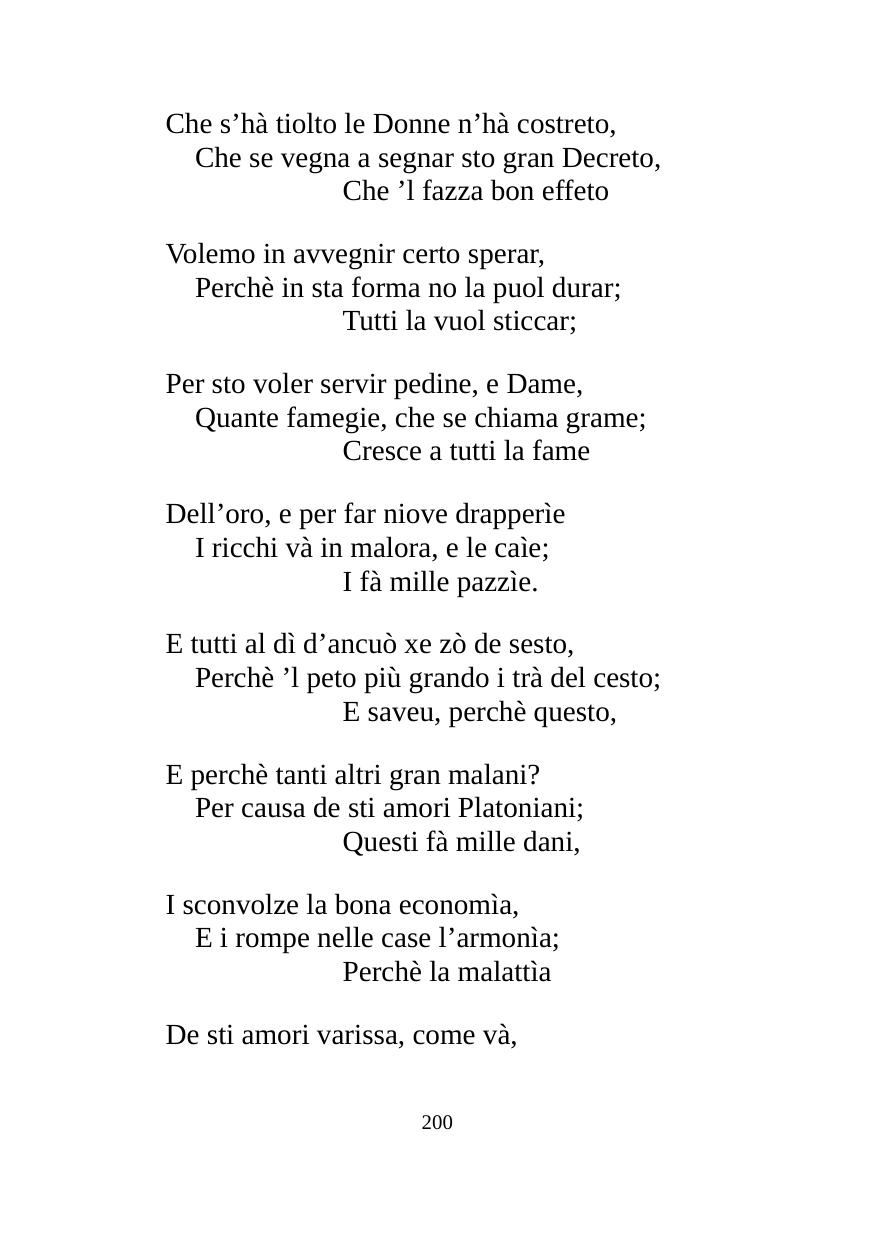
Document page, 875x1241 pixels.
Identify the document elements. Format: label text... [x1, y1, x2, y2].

text E tutti al dì d’ancuò xe zò de sesto, Perchè ’l peto più grando i trà del cesto; E saveu, perchè questo, [165, 627, 768, 727]
text Che s’hà tiolto le Donne n’hà costreto, Che se vegna a segnar sto gran Decreto, Che ’l fazza bon effeto [165, 106, 768, 207]
text De sti amori varissa, come và, [165, 1017, 768, 1051]
text Per sto voler servir pedine, e Dame, Quante famegie, che se chiama grame; Cresce a tutti la fame [165, 366, 768, 467]
text E perchè tanti altri gran malani? Per causa de sti amori Platoniani; Questi fà mille dani, [165, 757, 768, 857]
text Volemo in avvegnir certo sperar, Perchè in sta forma no la puol durar; Tutti la vuol sticcar; [165, 236, 768, 337]
text Dell’oro, e per far niove drapperìe I ricchi và in malora, e le caìe; I fà mille pazzìe. [165, 497, 768, 597]
text I sconvolze la bona economìa, E i rompe nelle case l’armonìa; Perchè la malattìa [165, 887, 768, 987]
